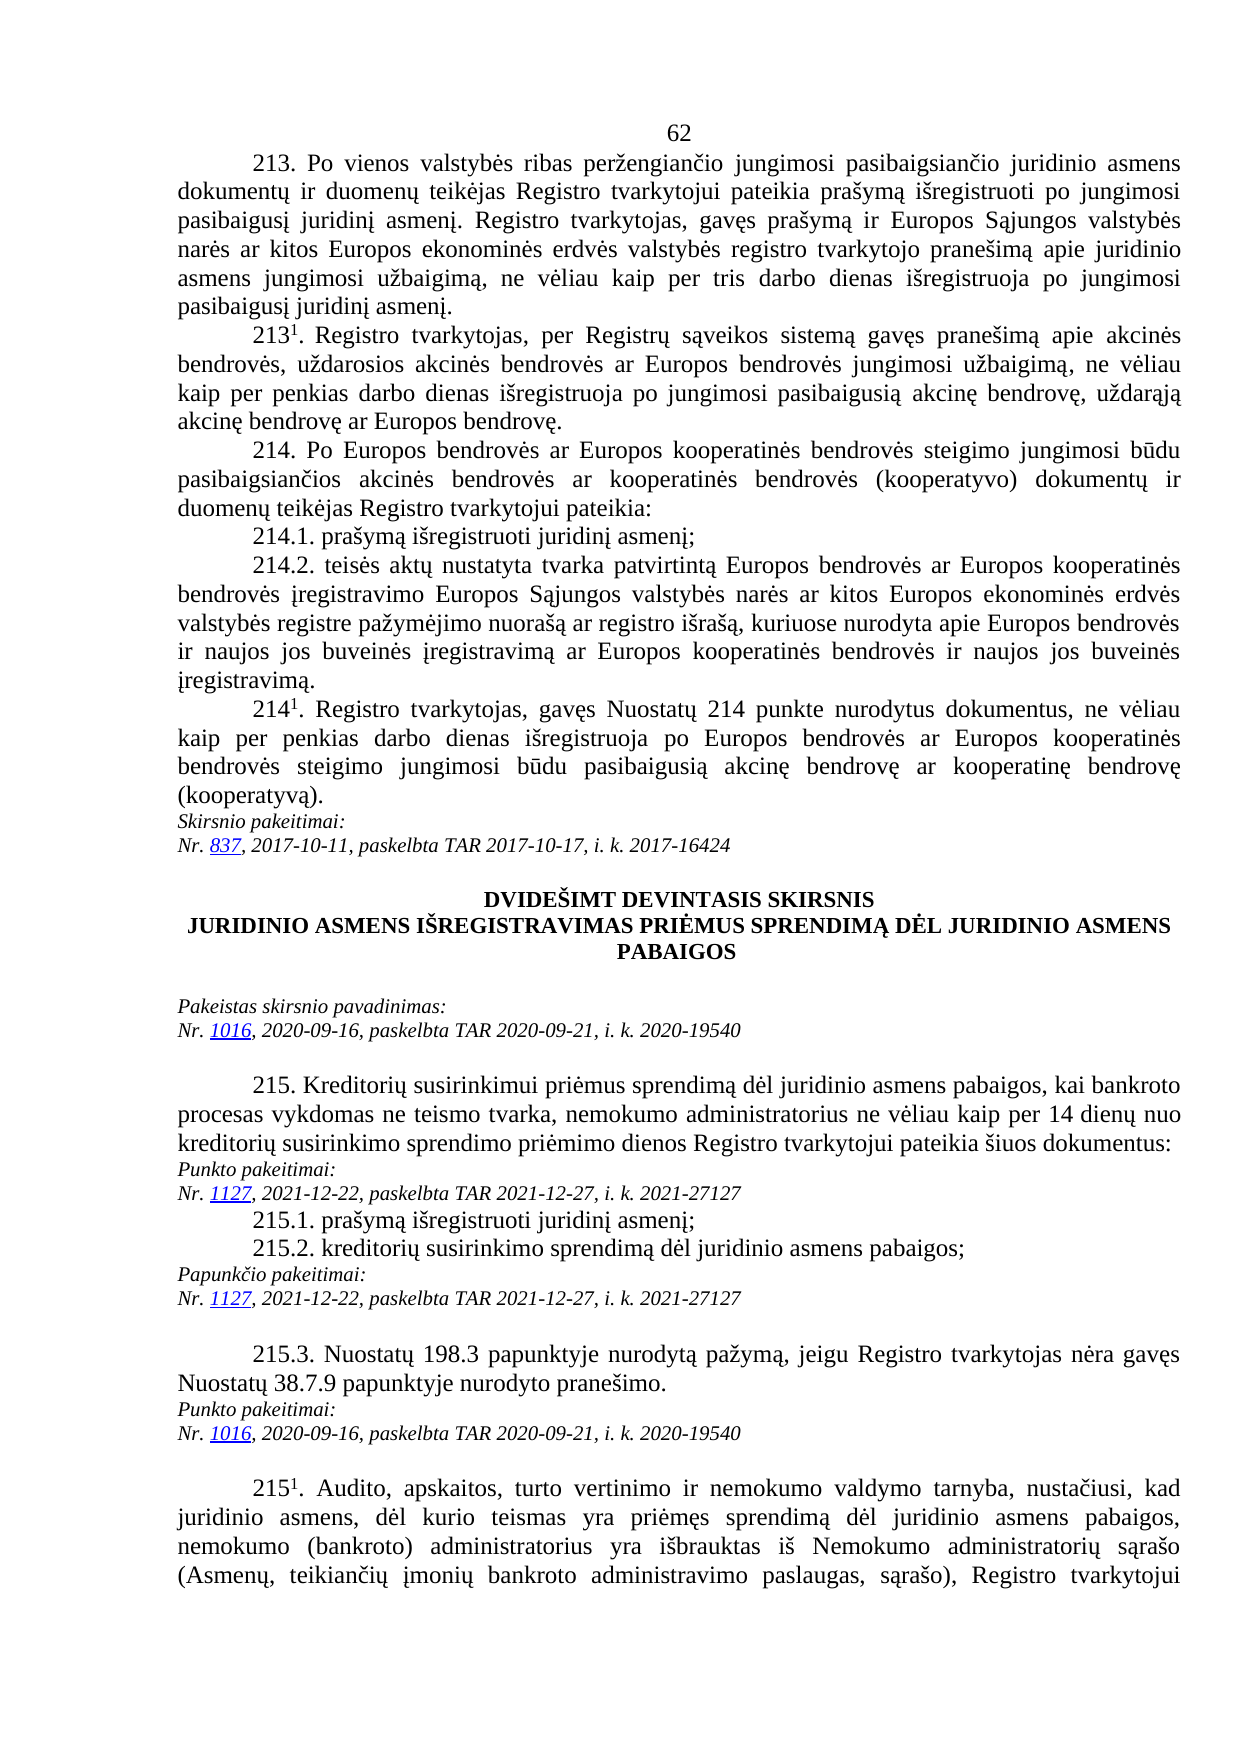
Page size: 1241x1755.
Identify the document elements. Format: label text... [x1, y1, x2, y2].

text Skirsnio pakeitimai: [177, 809, 1181, 833]
text 214. Po Europos bendrovės ar Europos kooperatinės bendrovės steigimo jungimosi būdu pasibaigsiančios akcinės bendrovės ar kooperatinės bendrovės (kooperatyvo) dokumentų ir duomenų teikėjas Registro tvarkytojui pateikia: [177, 435, 1181, 521]
text Papunkčio pakeitimai: [177, 1262, 1181, 1286]
text Punkto pakeitimai: [177, 1157, 1181, 1181]
text Nr. 1127, 2021-12-22, paskelbta TAR 2021-12-27, i. k. 2021-27127 [177, 1181, 1181, 1205]
text Nr. 837, 2017-10-11, paskelbta TAR 2017-10-17, i. k. 2017-16424 [177, 833, 1181, 857]
text Pakeistas skirsnio pavadinimas: [177, 993, 1181, 1018]
text 213. Po vienos valstybės ribas peržengiančio jungimosi pasibaigsiančio juridinio asmens dokumentų ir duomenų teikėjas Registro tvarkytojui pateikia prašymą išregistruoti po jungimosi pasibaigusį juridinį asmenį. Registro tvarkytojas, gavęs prašymą ir Europos Sąjungos valstybės narės ar kitos Europos ekonominės erdvės valstybės registro tvarkytojo pranešimą apie juridinio asmens jungimosi užbaigimą, ne vėliau kaip per tris darbo dienas išregistruoja po jungimosi pasibaigusį juridinį asmenį. [177, 148, 1181, 320]
text 2151. Audito, apskaitos, turto vertinimo ir nemokumo valdymo tarnyba, nustačiusi, kad juridinio asmens, dėl kurio teismas yra priėmęs sprendimą dėl juridinio asmens pabaigos, nemokumo (bankroto) administratorius yra išbrauktas iš Nemokumo administratorių sąrašo (Asmenų, teikiančių įmonių bankroto administravimo paslaugas, sąrašo), Registro tvarkytojui [177, 1473, 1181, 1588]
text 215. Kreditorių susirinkimui priėmus sprendimą dėl juridinio asmens pabaigos, kai bankroto procesas vykdomas ne teismo tvarka, nemokumo administratorius ne vėliau kaip per 14 dienų nuo kreditorių susirinkimo sprendimo priėmimo dienos Registro tvarkytojui pateikia šiuos dokumentus: [177, 1070, 1181, 1157]
text 215.2. kreditorių susirinkimo sprendimą dėl juridinio asmens pabaigos; [177, 1233, 1181, 1262]
text 214.1. prašymą išregistruoti juridinį asmenį; [177, 521, 1181, 550]
text 215.1. prašymą išregistruoti juridinį asmenį; [177, 1205, 1181, 1233]
text Nr. 1127, 2021-12-22, paskelbta TAR 2021-12-27, i. k. 2021-27127 [177, 1286, 1181, 1310]
text JURIDINIO ASMENS IŠREGISTRAVIMAS PRIĖMUS SPRENDIMĄ DĖL JURIDINIO ASMENS PABAIGOS [177, 912, 1181, 965]
text 2141. Registro tvarkytojas, gavęs Nuostatų 214 punkte nurodytus dokumentus, ne vėliau kaip per penkias darbo dienas išregistruoja po Europos bendrovės ar Europos kooperatinės bendrovės steigimo jungimosi būdu pasibaigusią akcinę bendrovę ar kooperatinę bendrovę (kooperatyvą). [177, 694, 1181, 809]
text Nr. 1016, 2020-09-16, paskelbta TAR 2020-09-21, i. k. 2020-19540 [177, 1018, 1181, 1042]
text 214.2. teisės aktų nustatyta tvarka patvirtintą Europos bendrovės ar Europos kooperatinės bendrovės įregistravimo Europos Sąjungos valstybės narės ar kitos Europos ekonominės erdvės valstybės registre pažymėjimo nuorašą ar registro išrašą, kuriuose nurodyta apie Europos bendrovės ir naujos jos buveinės įregistravimą ar Europos kooperatinės bendrovės ir naujos jos buveinės įregistravimą. [177, 550, 1181, 694]
text DVIDEŠIMT DEVINTASIS SKIRSNIS [177, 886, 1181, 912]
text 2131. Registro tvarkytojas, per Registrų sąveikos sistemą gavęs pranešimą apie akcinės bendrovės, uždarosios akcinės bendrovės ar Europos bendrovės jungimosi užbaigimą, ne vėliau kaip per penkias darbo dienas išregistruoja po jungimosi pasibaigusią akcinę bendrovę, uždarąją akcinę bendrovę ar Europos bendrovę. [177, 320, 1181, 435]
text Punkto pakeitimai: [177, 1397, 1181, 1421]
text 215.3. Nuostatų 198.3 papunktyje nurodytą pažymą, jeigu Registro tvarkytojas nėra gavęs Nuostatų 38.7.9 papunktyje nurodyto pranešimo. [177, 1339, 1181, 1397]
text Nr. 1016, 2020-09-16, paskelbta TAR 2020-09-21, i. k. 2020-19540 [177, 1421, 1181, 1445]
